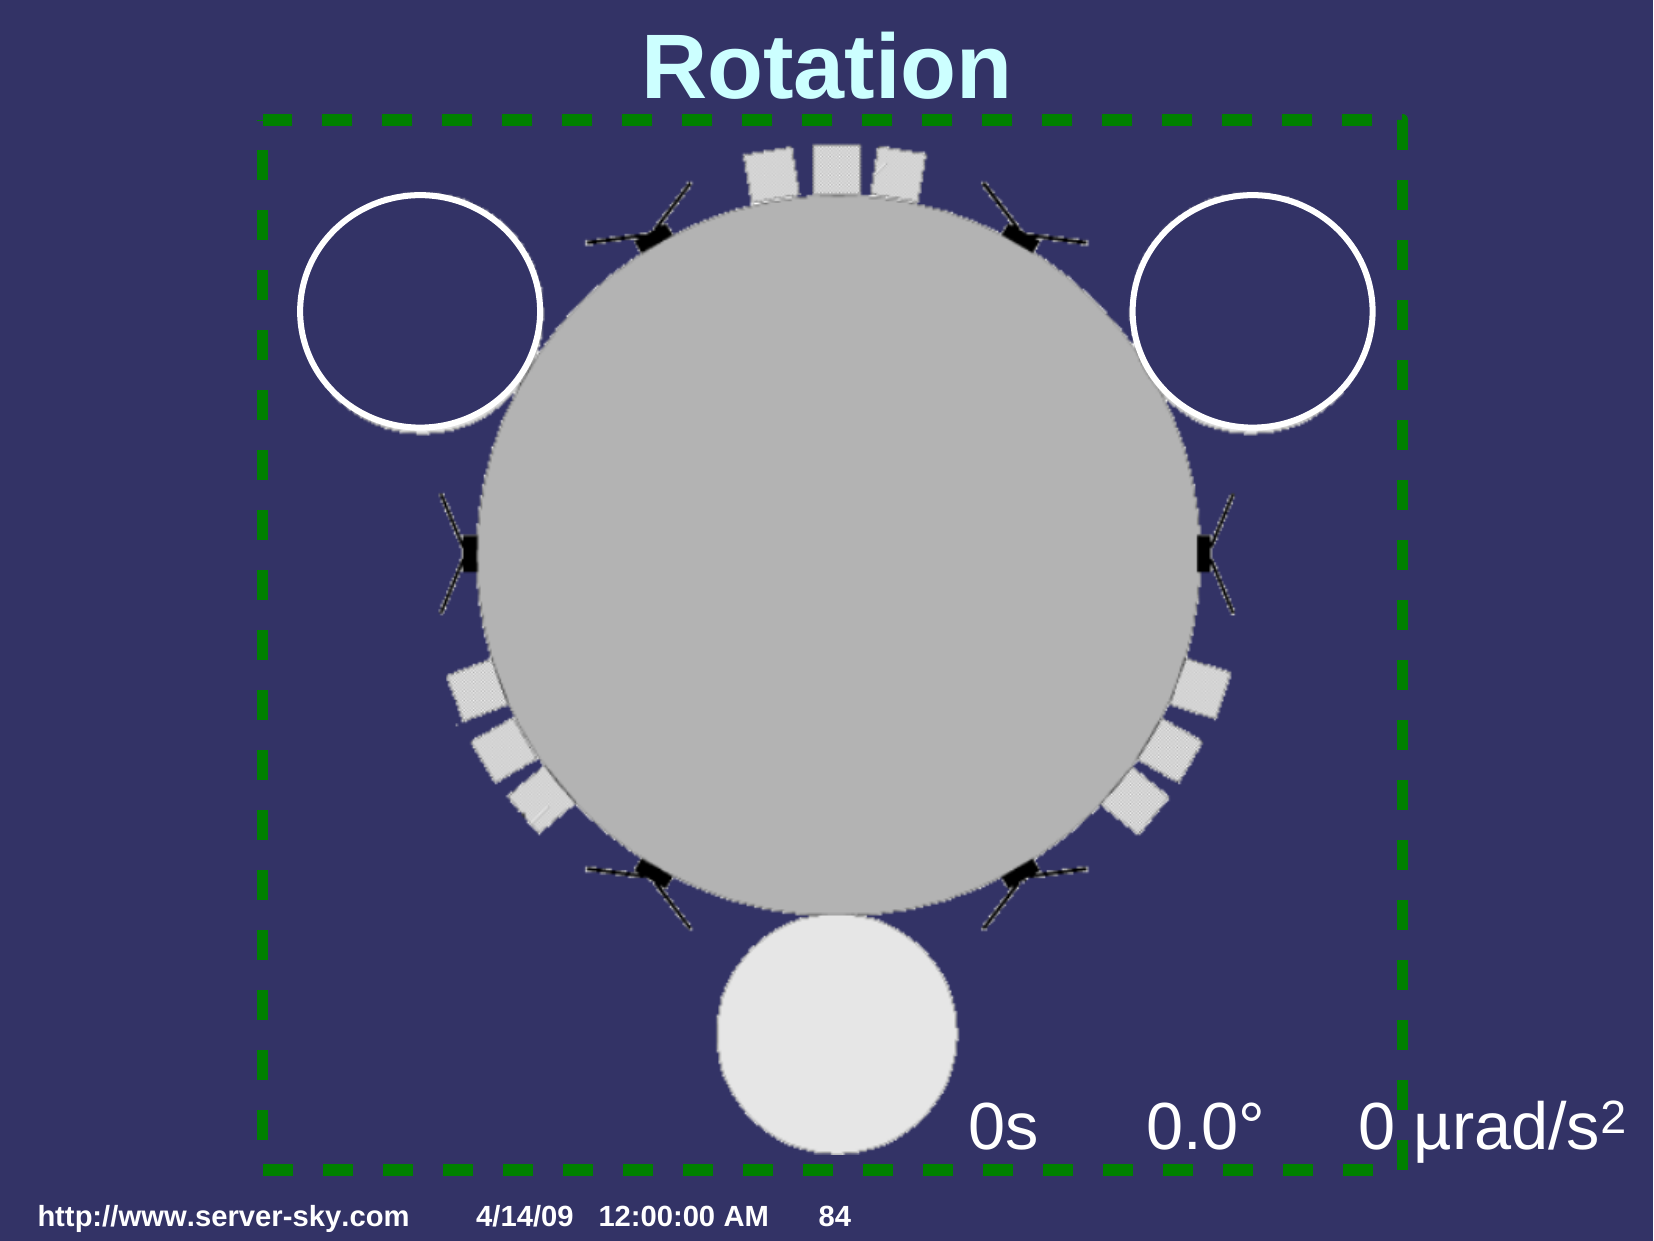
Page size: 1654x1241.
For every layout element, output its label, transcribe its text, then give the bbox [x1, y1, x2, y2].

text_box [1132, 195, 1373, 428]
text_box 0s 0.0° 0 µrad/s2 [885, 1080, 1643, 1198]
title Rotation [121, 0, 1534, 137]
picture [262, 142, 1388, 1155]
text_box [300, 195, 541, 428]
